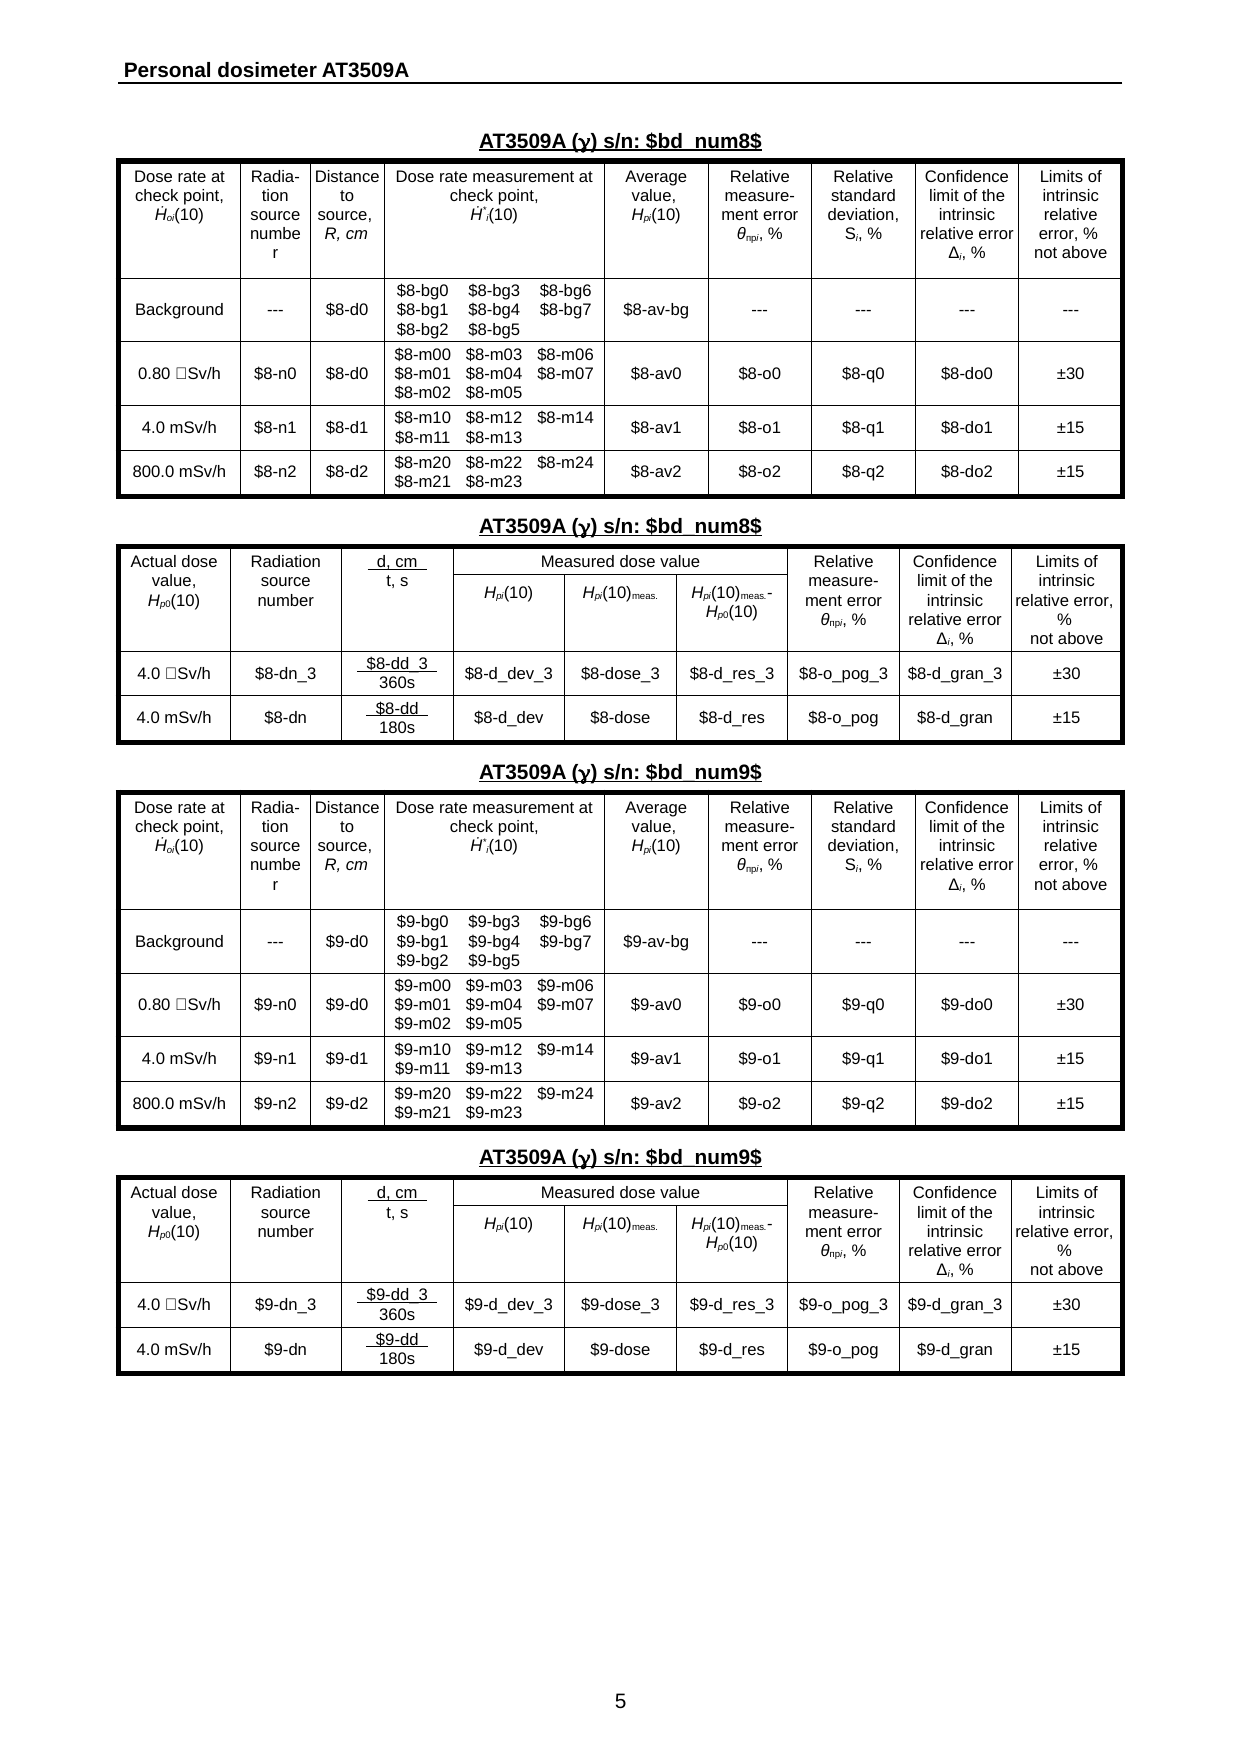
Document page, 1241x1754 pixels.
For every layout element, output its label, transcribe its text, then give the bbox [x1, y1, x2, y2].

table_cell $8-m00 $8-m01 $8-m02 $8-m03 $8-m04 $8-m05 $8-m06 $8-m07 [385, 342, 604, 405]
table_cell 4.0 mSv/h [121, 1037, 240, 1081]
table_cell $8-dose_3 [565, 652, 676, 695]
table_cell Dose rate at check point, Ḣoi(10) [121, 164, 240, 278]
table_cell $9-o_pog_3 [788, 1283, 899, 1327]
table_cell Radia-tion source number [241, 164, 310, 278]
table_cell ±30 [1012, 652, 1120, 695]
table_cell ±15 [1012, 1328, 1120, 1371]
table_cell 4.0 mSv/h [121, 1328, 230, 1371]
table_cell $9-do0 [916, 974, 1018, 1036]
table_cell $8-bg0 $8-bg1 $8-bg2 $8-bg3 $8-bg4 $8-bg5 $8-bg6 $8-bg7 [385, 279, 604, 341]
table_cell d, cm t, s [342, 1180, 453, 1282]
table_cell $8-dd 180s [342, 696, 453, 740]
table_cell $8-m20 $8-m21 $8-m22 $8-m23 $8-m24 [385, 451, 604, 494]
table_cell Limits of intrinsic relative error, % not above [1012, 1180, 1120, 1282]
table_cell $8-d0 [311, 279, 384, 341]
table_cell $9-dn [231, 1328, 341, 1371]
table_cell --- [241, 910, 310, 973]
table_cell ±15 [1019, 451, 1120, 494]
table_cell $8-d_gran [900, 696, 1011, 740]
table_cell Limits of intrinsic relative error, % not above [1019, 164, 1120, 278]
table_cell Distance to source, R, сm [311, 164, 384, 278]
table_cell $8-do0 [916, 342, 1018, 405]
table_cell $8-q1 [812, 406, 915, 449]
table_cell 4.0 Sv/h [121, 1283, 230, 1327]
table_header AT3509A () s/n: $bd_num8$ [118, 114, 1122, 158]
table_cell $9-bg0 $9-bg1 $9-bg2 $9-bg3 $9-bg4 $9-bg5 $9-bg6 $9-bg7 [385, 910, 604, 973]
table_cell $8-q0 [812, 342, 915, 405]
table_cell $8-av2 [605, 451, 708, 494]
table_cell Average value, Hpi(10) [605, 795, 708, 909]
table_cell 0.80 Sv/h [121, 342, 240, 405]
table_cell $9-q1 [812, 1037, 915, 1081]
table_cell $9-dn_3 [231, 1283, 341, 1327]
table_cell Hpi(10) [454, 575, 564, 651]
table_cell Relative standard deviation, Si, % [812, 164, 915, 278]
table_cell --- [709, 279, 811, 341]
table_cell $8-m10 $8-m11 $8-m12 $8-m13 $8-m14 [385, 406, 604, 449]
table_cell Radiation source number [231, 549, 341, 651]
table_cell 4.0 mSv/h [121, 406, 240, 449]
table_cell Measured dose value [454, 1180, 787, 1205]
table_cell Confidence limit of the intrinsic relative error Δi, % [900, 1180, 1011, 1282]
table_cell $9-dd 180s [342, 1328, 453, 1371]
table_cell $8-d2 [311, 451, 384, 494]
table_cell --- [916, 910, 1018, 973]
table_cell Confidence limit of the intrinsic relative error Δi, % [916, 164, 1018, 278]
table_cell Limits of intrinsic relative error, % not above [1012, 549, 1120, 651]
table_cell $8-do1 [916, 406, 1018, 449]
table_cell $9-dose_3 [565, 1283, 676, 1327]
table_cell $8-d_dev [454, 696, 564, 740]
table_cell $9-n1 [241, 1037, 310, 1081]
table_cell $9-d2 [311, 1082, 384, 1125]
table_cell Distance to source, R, сm [311, 795, 384, 909]
table_cell Hpi(10) [454, 1206, 564, 1282]
table_cell $8-n2 [241, 451, 310, 494]
table_cell $8-o2 [709, 451, 811, 494]
table_cell $8-d_res [677, 696, 787, 740]
table_cell $8-av0 [605, 342, 708, 405]
table_cell Radia-tion source number [241, 795, 310, 909]
table_cell $9-d0 [311, 974, 384, 1036]
table_cell $9-o2 [709, 1082, 811, 1125]
table_cell $8-o0 [709, 342, 811, 405]
table_cell 4.0 Sv/h [121, 652, 230, 695]
table_cell --- [709, 910, 811, 973]
table_cell 800.0 mSv/h [121, 451, 240, 494]
table_cell --- [1019, 279, 1120, 341]
table_cell 4.0 mSv/h [121, 696, 230, 740]
table_header AT3509A () s/n: $bd_num9$ [118, 745, 1122, 789]
table_header AT3509A () s/n: $bd_num9$ [118, 1131, 1122, 1175]
table_cell Hpi(10)meas.-Hp0(10) [677, 1206, 787, 1282]
table_cell $9-av-bg [605, 910, 708, 973]
table_cell $8-o_pog [788, 696, 899, 740]
table_cell $8-dd_3 360s [342, 652, 453, 695]
table_cell 0.80 Sv/h [121, 974, 240, 1036]
table_cell 800.0 mSv/h [121, 1082, 240, 1125]
table_cell $8-n1 [241, 406, 310, 449]
table_cell $8-dn_3 [231, 652, 341, 695]
table_cell ±15 [1019, 1037, 1120, 1081]
table_cell Background [121, 279, 240, 341]
table_cell $9-d_dev [454, 1328, 564, 1371]
table_cell $9-d_gran_3 [900, 1283, 1011, 1327]
table_cell $8-q2 [812, 451, 915, 494]
table_cell $9-q0 [812, 974, 915, 1036]
table_cell $9-o_pog [788, 1328, 899, 1371]
table_cell $8-dose [565, 696, 676, 740]
table_cell Relative standard deviation, Si, % [812, 795, 915, 909]
table_cell $8-o_pog_3 [788, 652, 899, 695]
table_cell $9-d_dev_3 [454, 1283, 564, 1327]
table_cell $9-av0 [605, 974, 708, 1036]
table_cell Relative measure-ment error θпрi, % [709, 164, 811, 278]
table_cell $9-d_gran [900, 1328, 1011, 1371]
table_cell Limits of intrinsic relative error, % not above [1019, 795, 1120, 909]
table_cell --- [241, 279, 310, 341]
table_cell Relative measure-ment error θпрi, % [788, 1180, 899, 1282]
table_cell ±30 [1012, 1283, 1120, 1327]
table_cell $9-av1 [605, 1037, 708, 1081]
table_cell $8-av-bg [605, 279, 708, 341]
table_cell $9-d1 [311, 1037, 384, 1081]
table_cell $8-dn [231, 696, 341, 740]
table_cell $8-do2 [916, 451, 1018, 494]
table_cell Actual dose value, Hp0(10) [121, 1180, 230, 1282]
table_cell Relative measure-ment error θпрi, % [788, 549, 899, 651]
table_cell $9-m00 $9-m01 $9-m02 $9-m03 $9-m04 $9-m05 $9-m06 $9-m07 [385, 974, 604, 1036]
table_cell $9-d0 [311, 910, 384, 973]
table_cell Hpi(10)meas. [565, 575, 676, 651]
table_cell --- [812, 910, 915, 973]
table_cell $9-m20 $9-m21 $9-m22 $9-m23 $9-m24 [385, 1082, 604, 1125]
table_cell $9-do2 [916, 1082, 1018, 1125]
table_cell d, cm t, s [342, 549, 453, 651]
table_cell $8-d_res_3 [677, 652, 787, 695]
table_cell ±15 [1019, 406, 1120, 449]
table_cell $9-av2 [605, 1082, 708, 1125]
table_cell $9-dd_3 360s [342, 1283, 453, 1327]
table_cell --- [916, 279, 1018, 341]
table_cell ±15 [1019, 1082, 1120, 1125]
table_cell ±30 [1019, 342, 1120, 405]
table_cell Confidence limit of the intrinsic relative error Δi, % [900, 549, 1011, 651]
table_cell $9-n2 [241, 1082, 310, 1125]
table_cell Relative measure-ment error θпрi, % [709, 795, 811, 909]
table_cell ±30 [1019, 974, 1120, 1036]
table_cell Radiation source number [231, 1180, 341, 1282]
table_cell $9-d_res_3 [677, 1283, 787, 1327]
table_cell $9-dose [565, 1328, 676, 1371]
table_cell Dose rate measurement at check point, Ḣ*i(10) [385, 795, 604, 909]
table_cell $8-av1 [605, 406, 708, 449]
table_cell $9-o0 [709, 974, 811, 1036]
table_cell $8-d_dev_3 [454, 652, 564, 695]
table_cell Actual dose value, Hp0(10) [121, 549, 230, 651]
table_cell --- [812, 279, 915, 341]
table_cell Hpi(10)meas.-Hp0(10) [677, 575, 787, 651]
table_cell Dose rate at check point, Ḣoi(10) [121, 795, 240, 909]
table_cell $9-m10 $9-m11 $9-m12 $9-m13 $9-m14 [385, 1037, 604, 1081]
table_cell $8-n0 [241, 342, 310, 405]
table_cell $9-o1 [709, 1037, 811, 1081]
table_cell Background [121, 910, 240, 973]
table_cell $8-d1 [311, 406, 384, 449]
table_cell $8-o1 [709, 406, 811, 449]
table_cell --- [1019, 910, 1120, 973]
table_cell $8-d_gran_3 [900, 652, 1011, 695]
table_cell Confidence limit of the intrinsic relative error Δi, % [916, 795, 1018, 909]
table_cell $9-do1 [916, 1037, 1018, 1081]
table_cell $8-d0 [311, 342, 384, 405]
table_cell Dose rate measurement at check point, Ḣ*i(10) [385, 164, 604, 278]
table_cell $9-n0 [241, 974, 310, 1036]
table_cell $9-q2 [812, 1082, 915, 1125]
table_cell Average value, Hpi(10) [605, 164, 708, 278]
table_cell Measured dose value [454, 549, 787, 574]
table_cell $9-d_res [677, 1328, 787, 1371]
table_cell Hpi(10)meas. [565, 1206, 676, 1282]
table_header AT3509A () s/n: $bd_num8$ [118, 499, 1122, 544]
table_cell ±15 [1012, 696, 1120, 740]
